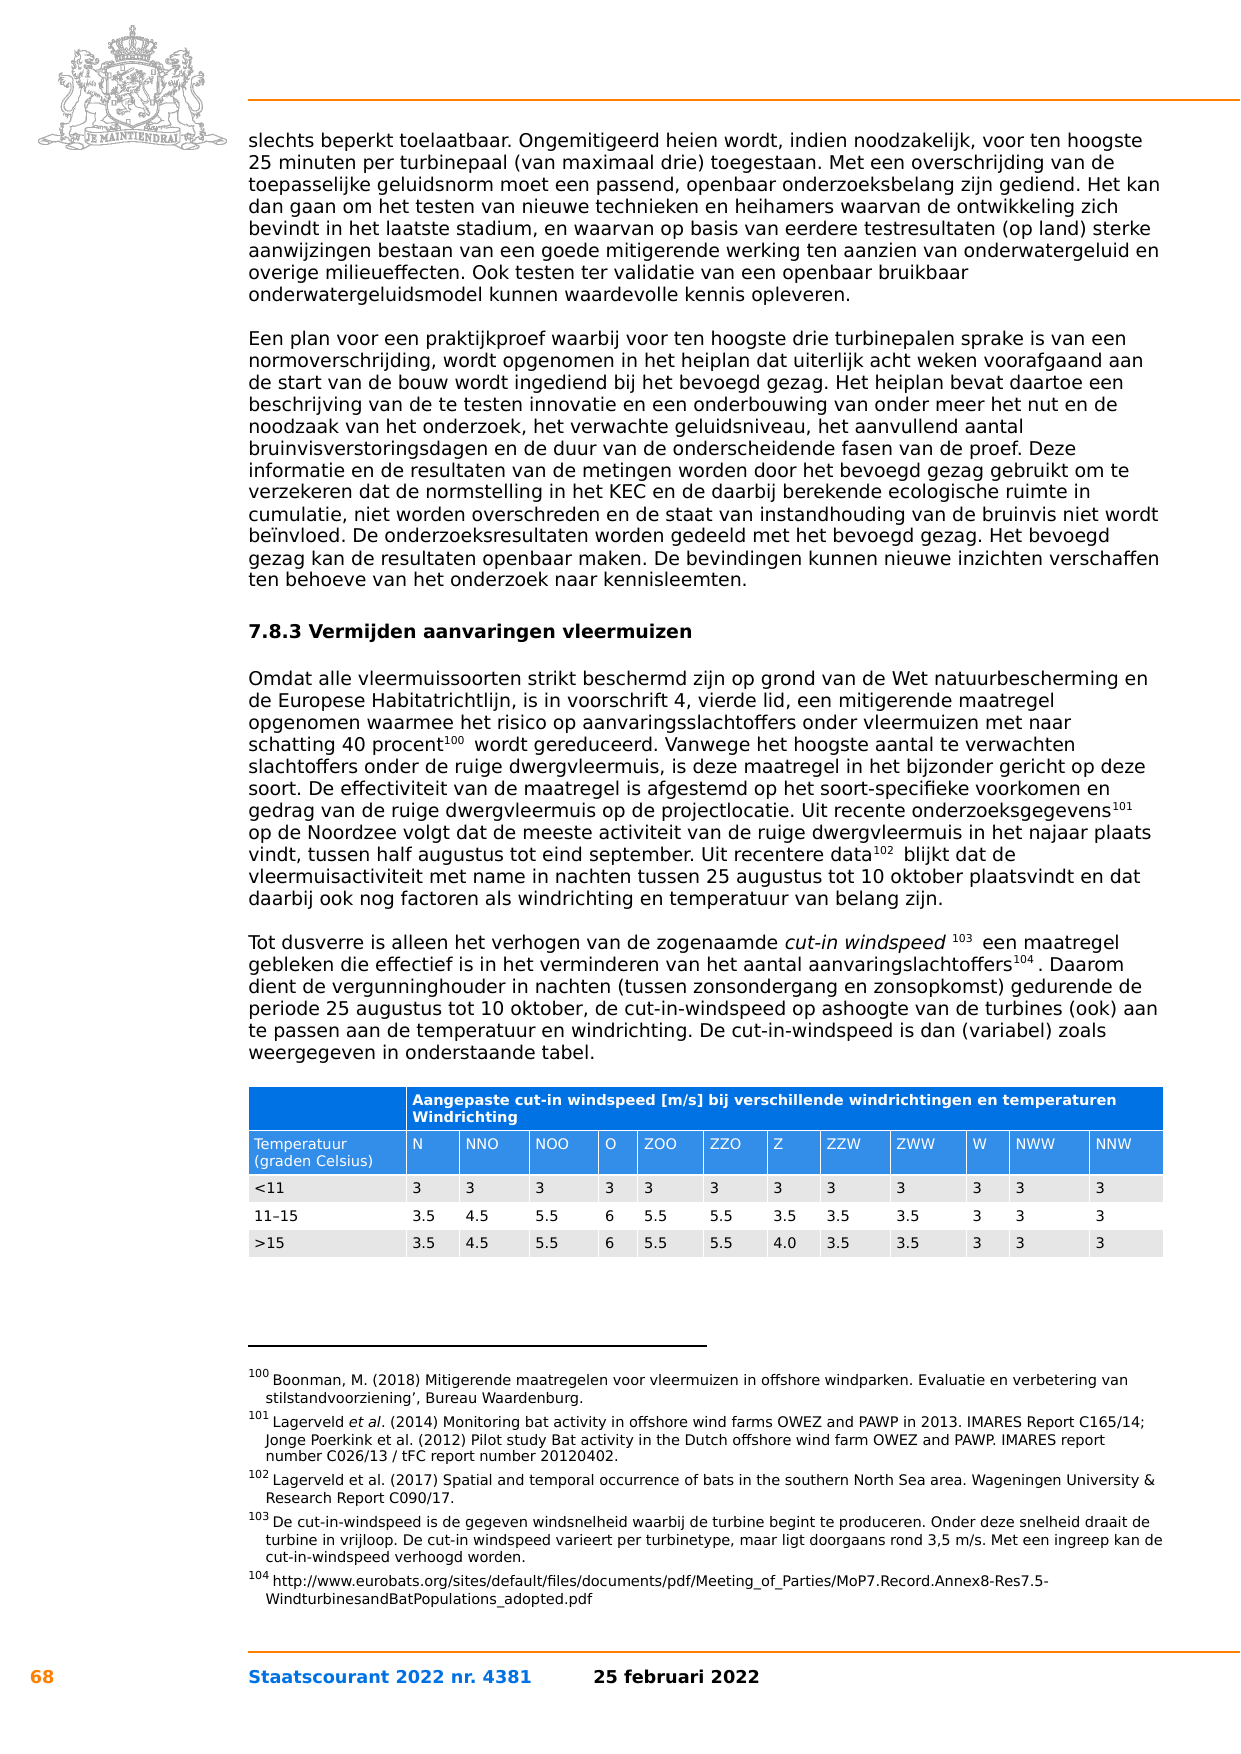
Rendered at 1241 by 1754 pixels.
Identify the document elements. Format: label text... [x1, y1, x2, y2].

table_cell Temperatuur (graden Celsius) [249, 1131, 406, 1174]
table_cell 3 [821, 1176, 890, 1202]
table_cell 3 [599, 1176, 637, 1202]
table_cell NNO [460, 1131, 529, 1174]
table_cell 3 [967, 1230, 1009, 1257]
table_cell O [599, 1131, 637, 1174]
table_cell NWW [1010, 1131, 1089, 1174]
table_cell 5.5 [530, 1203, 598, 1229]
table_cell 6 [599, 1203, 637, 1229]
table_cell 3 [1090, 1203, 1163, 1229]
table_header [249, 1087, 406, 1130]
table_cell 3 [768, 1176, 820, 1202]
table_cell 3 [704, 1176, 767, 1202]
table_cell 3.5 [407, 1230, 459, 1257]
table_cell 4.5 [460, 1230, 529, 1257]
text Boonman, M. (2018) Mitigerende maatregelen voor vleermuizen in offshore windparken. Evaluatie en verbetering van stilstandvoorziening’, Bureau Waardenburg. [248, 1368, 1163, 1407]
table_cell 5.5 [704, 1230, 767, 1257]
table_cell W [967, 1131, 1009, 1174]
table_cell 5.5 [638, 1203, 703, 1229]
text Omdat alle vleermuissoorten strikt beschermd zijn op grond van de Wet natuurbescherming en de Europese Habitatrichtlijn, is in voorschrift 4, vierde lid, een mitigerende maatregel opgenomen waarmee het risico op aanvaringsslachtoffers onder vleermuizen met naar schatting 40 procent wordt gereduceerd. Vanwege het hoogste aantal te verwachten slachtoffers onder de ruige dwergvleermuis, is deze maatregel in het bijzonder gericht op deze soort. De effectiviteit van de maatregel is afgestemd op het soort-specifieke voorkomen en gedrag van de ruige dwergvleermuis op de projectlocatie. Uit recente onderzoeksgegevens op de Noordzee volgt dat de meeste activiteit van de ruige dwergvleermuis in het najaar plaats vindt, tussen half augustus tot eind september. Uit recentere data blijkt dat de vleermuisactiviteit met name in nachten tussen 25 augustus tot 10 oktober plaatsvindt en dat daarbij ook nog factoren als windrichting en temperatuur van belang zijn. [248, 668, 1163, 910]
text Tot dusverre is alleen het verhogen van de zogenaamde cut-in windspeed een maatregel gebleken die effectief is in het verminderen van het aantal aanvaringslachtoffers. Daarom dient de vergunninghouder in nachten (tussen zonsondergang en zonsopkomst) gedurende de periode 25 augustus tot 10 oktober, de cut-in-windspeed op ashoogte van de turbines (ook) aan te passen aan de temperatuur en windrichting. De cut-in-windspeed is dan (variabel) zoals weergegeven in onderstaande tabel. [248, 932, 1163, 1064]
text De cut-in-windspeed is de gegeven windsnelheid waarbij de turbine begint te produceren. Onder deze snelheid draait de turbine in vrijloop. De cut-in windspeed varieert per turbinetype, maar ligt doorgaans rond 3,5 m/s. Met een ingreep kan de cut-in-windspeed verhoogd worden. [248, 1510, 1163, 1566]
table_cell Z [768, 1131, 820, 1174]
text Een plan voor een praktijkproef waarbij voor ten hoogste drie turbinepalen sprake is van een normoverschrijding, wordt opgenomen in het heiplan dat uiterlijk acht weken voorafgaand aan de start van de bouw wordt ingediend bij het bevoegd gezag. Het heiplan bevat daartoe een beschrijving van de te testen innovatie en een onderbouwing van onder meer het nut en de noodzaak van het onderzoek, het verwachte geluidsniveau, het aanvullend aantal bruinvisverstoringsdagen en de duur van de onderscheidende fasen van de proef. Deze informatie en de resultaten van de metingen worden door het bevoegd gezag gebruikt om te verzekeren dat de normstelling in het KEC en de daarbij berekende ecologische ruimte in cumulatie, niet worden overschreden en de staat van instandhouding van de bruinvis niet wordt beïnvloed. De onderzoeksresultaten worden gedeeld met het bevoegd gezag. Het bevoegd gezag kan de resultaten openbaar maken. De bevindingen kunnen nieuwe inzichten verschaffen ten behoeve van het onderzoek naar kennisleemten. [248, 328, 1163, 591]
text Lagerveld et al. (2017) Spatial and temporal occurrence of bats in the southern North Sea area. Wageningen University & Research Report C090/17. [248, 1468, 1163, 1507]
table_cell 3.5 [821, 1203, 890, 1229]
table_cell 4.0 [768, 1230, 820, 1257]
table_cell 3 [530, 1176, 598, 1202]
table_cell 3 [1010, 1203, 1089, 1229]
table_cell 3 [407, 1176, 459, 1202]
table_cell 6 [599, 1230, 637, 1257]
table_header Aangepaste cut-in windspeed [m/s] bij verschillende windrichtingen en temperaturen Windrichting [407, 1087, 1163, 1130]
table_cell 3.5 [821, 1230, 890, 1257]
table_cell 5.5 [638, 1230, 703, 1257]
text Lagerveld et al. (2014) Monitoring bat activity in offshore wind farms OWEZ and PAWP in 2013. IMARES Report C165/14; Jonge Poerkink et al. (2012) Pilot study Bat activity in the Dutch offshore wind farm OWEZ and PAWP. IMARES report number C026/13 / tFC report number 20120402. [248, 1409, 1163, 1465]
table_cell 3 [967, 1176, 1009, 1202]
picture [38, 25, 227, 150]
table_cell NOO [530, 1131, 598, 1174]
table_cell N [407, 1131, 459, 1174]
table_cell 3 [460, 1176, 529, 1202]
table_cell <11 [249, 1176, 406, 1202]
table_cell NNW [1090, 1131, 1163, 1174]
table_cell >15 [249, 1230, 406, 1257]
table_cell 3 [967, 1203, 1009, 1229]
table_cell 3 [891, 1176, 966, 1202]
table_cell 3.5 [891, 1230, 966, 1257]
table_cell 5.5 [704, 1203, 767, 1229]
table_cell 3 [1010, 1230, 1089, 1257]
table_cell 3.5 [768, 1203, 820, 1229]
table_cell 3 [1090, 1176, 1163, 1202]
table_cell ZZO [704, 1131, 767, 1174]
text http://www.eurobats.org/sites/default/files/documents/pdf/Meeting_of_Parties/MoP7.Record.Annex8-Res7.5-WindturbinesandBatPopulations_adopted.pdf [248, 1569, 1163, 1608]
table_cell 3 [1090, 1230, 1163, 1257]
table_cell 3 [1010, 1176, 1089, 1202]
subtitle 7.8.3 Vermijden aanvaringen vleermuizen [248, 621, 1163, 643]
table_cell ZOO [638, 1131, 703, 1174]
table_cell 3.5 [891, 1203, 966, 1229]
text slechts beperkt toelaatbaar. Ongemitigeerd heien wordt, indien noodzakelijk, voor ten hoogste 25 minuten per turbinepaal (van maximaal drie) toegestaan. Met een overschrijding van de toepasselijke geluidsnorm moet een passend, openbaar onderzoeksbelang zijn gediend. Het kan dan gaan om het testen van nieuwe technieken en heihamers waarvan de ontwikkeling zich bevindt in het laatste stadium, en waarvan op basis van eerdere testresultaten (op land) sterke aanwijzingen bestaan van een goede mitigerende werking ten aanzien van onderwatergeluid en overige milieueffecten. Ook testen ter validatie van een openbaar bruikbaar onderwatergeluidsmodel kunnen waardevolle kennis opleveren. [248, 130, 1163, 306]
table_cell 3.5 [407, 1203, 459, 1229]
table_cell 5.5 [530, 1230, 598, 1257]
table_cell ZZW [821, 1131, 890, 1174]
table_cell 4.5 [460, 1203, 529, 1229]
table_cell 3 [638, 1176, 703, 1202]
table_cell 11–15 [249, 1203, 406, 1229]
table_cell ZWW [891, 1131, 966, 1174]
